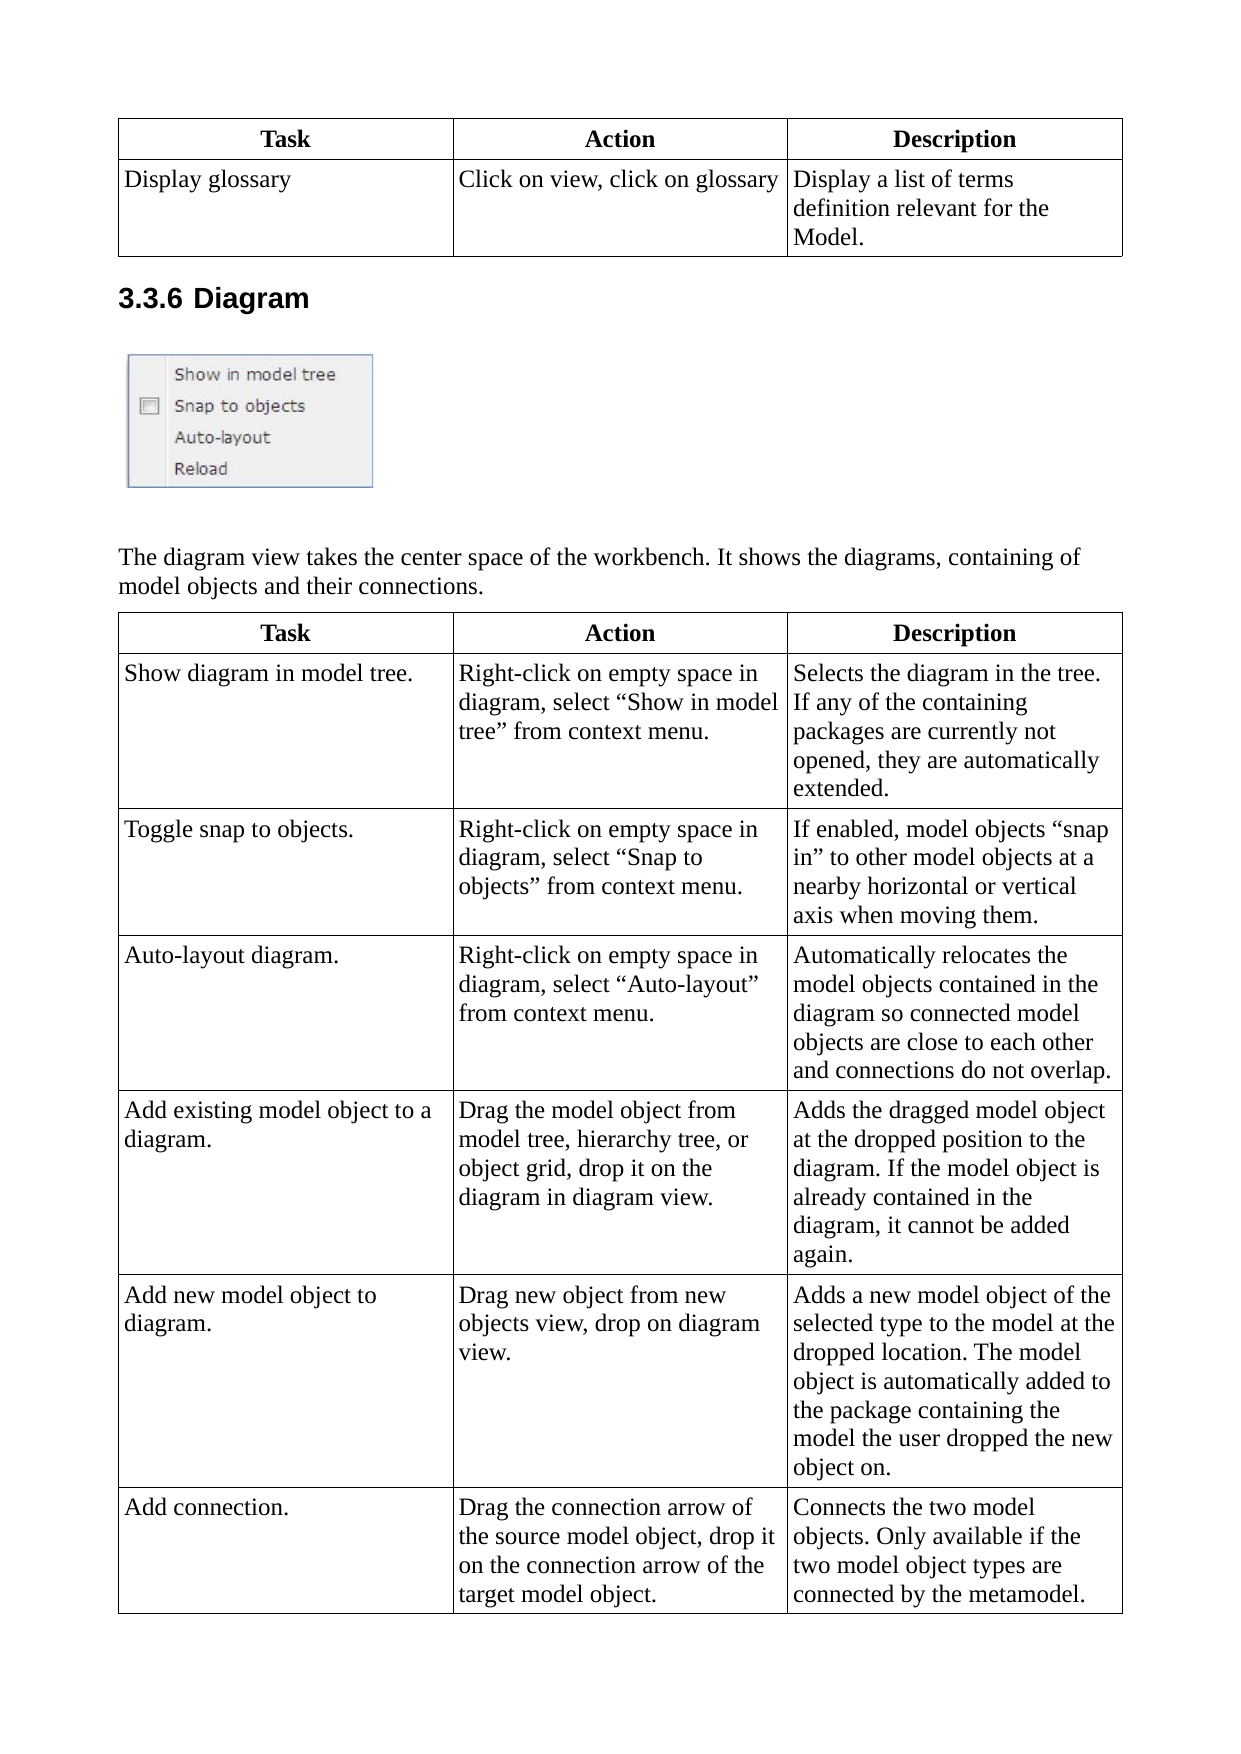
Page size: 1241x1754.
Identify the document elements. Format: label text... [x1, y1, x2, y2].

table_header Action [454, 119, 787, 158]
table_header Task [119, 119, 453, 158]
table_cell Drag the connection arrow of the source model object, drop it on the connection arrow of the target model object. [454, 1488, 787, 1613]
table_cell Show diagram in model tree. [119, 654, 453, 808]
table_cell Drag new object from new objects view, drop on diagram view. [454, 1275, 787, 1487]
table_header Description [788, 119, 1122, 158]
table_cell Display a list of terms definition relevant for the Model. [788, 160, 1122, 256]
table_cell Selects the diagram in the tree. If any of the containing packages are currently not opened, they are automatically extended. [788, 654, 1122, 808]
table_cell Right-click on empty space in diagram, select “Auto-layout” from context menu. [454, 936, 787, 1090]
table_cell If enabled, model objects “snap in” to other model objects at a nearby horizontal or vertical axis when moving them. [788, 809, 1122, 934]
table_header Description [788, 613, 1122, 653]
text The diagram view takes the center space of the workbench. It shows the diagrams, containing of model objects and their connections. [118, 542, 1122, 600]
table_cell Automatically relocates the model objects contained in the diagram so connected model objects are close to each other and connections do not overlap. [788, 936, 1122, 1090]
table_cell Auto-layout diagram. [119, 936, 453, 1090]
table_cell Right-click on empty space in diagram, select “Snap to objects” from context menu. [454, 809, 787, 934]
table_cell Toggle snap to objects. [119, 809, 453, 934]
table_cell Display glossary [119, 160, 453, 256]
table_cell Click on view, click on glossary [454, 160, 787, 256]
table_cell Drag the model object from model tree, hierarchy tree, or object grid, drop it on the diagram in diagram view. [454, 1091, 787, 1274]
table_header Task [119, 613, 453, 653]
picture [125, 353, 374, 488]
table_cell Adds the dragged model object at the dropped position to the diagram. If the model object is already contained in the diagram, it cannot be added again. [788, 1091, 1122, 1274]
table_cell Adds a new model object of the selected type to the model at the dropped location. The model object is automatically added to the package containing the model the user dropped the new object on. [788, 1275, 1122, 1487]
table_cell Add existing model object to a diagram. [119, 1091, 453, 1274]
table_cell Right-click on empty space in diagram, select “Show in model tree” from context menu. [454, 654, 787, 808]
table_cell Connects the two model objects. Only available if the two model object types are connected by the metamodel. [788, 1488, 1122, 1613]
table_cell Add new model object to diagram. [119, 1275, 453, 1487]
table_header Action [454, 613, 787, 653]
table_cell Add connection. [119, 1488, 453, 1613]
subtitle Diagram [118, 281, 1122, 315]
